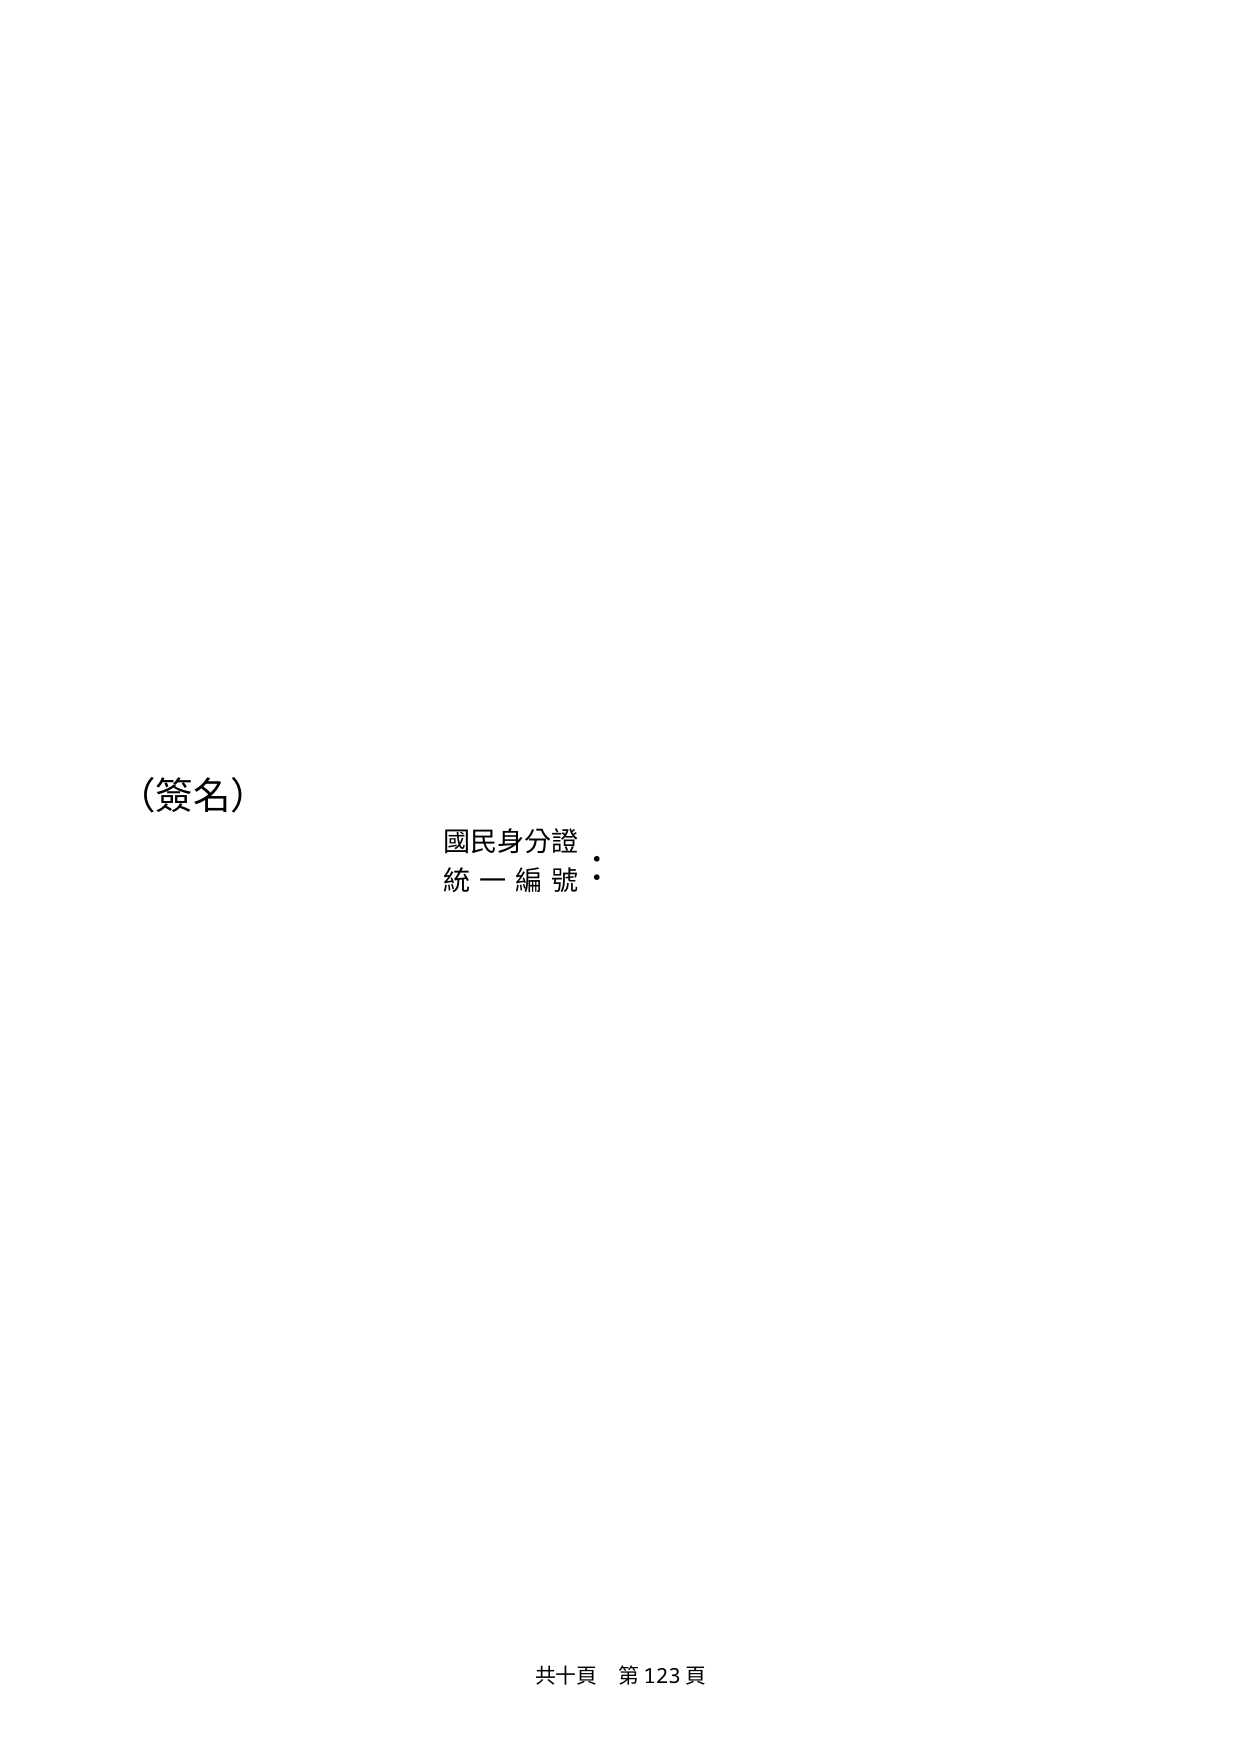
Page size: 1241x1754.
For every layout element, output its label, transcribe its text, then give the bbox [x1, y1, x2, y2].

text （簽名） [118, 766, 1122, 820]
text 國民身分證統一編號： [118, 820, 1122, 898]
